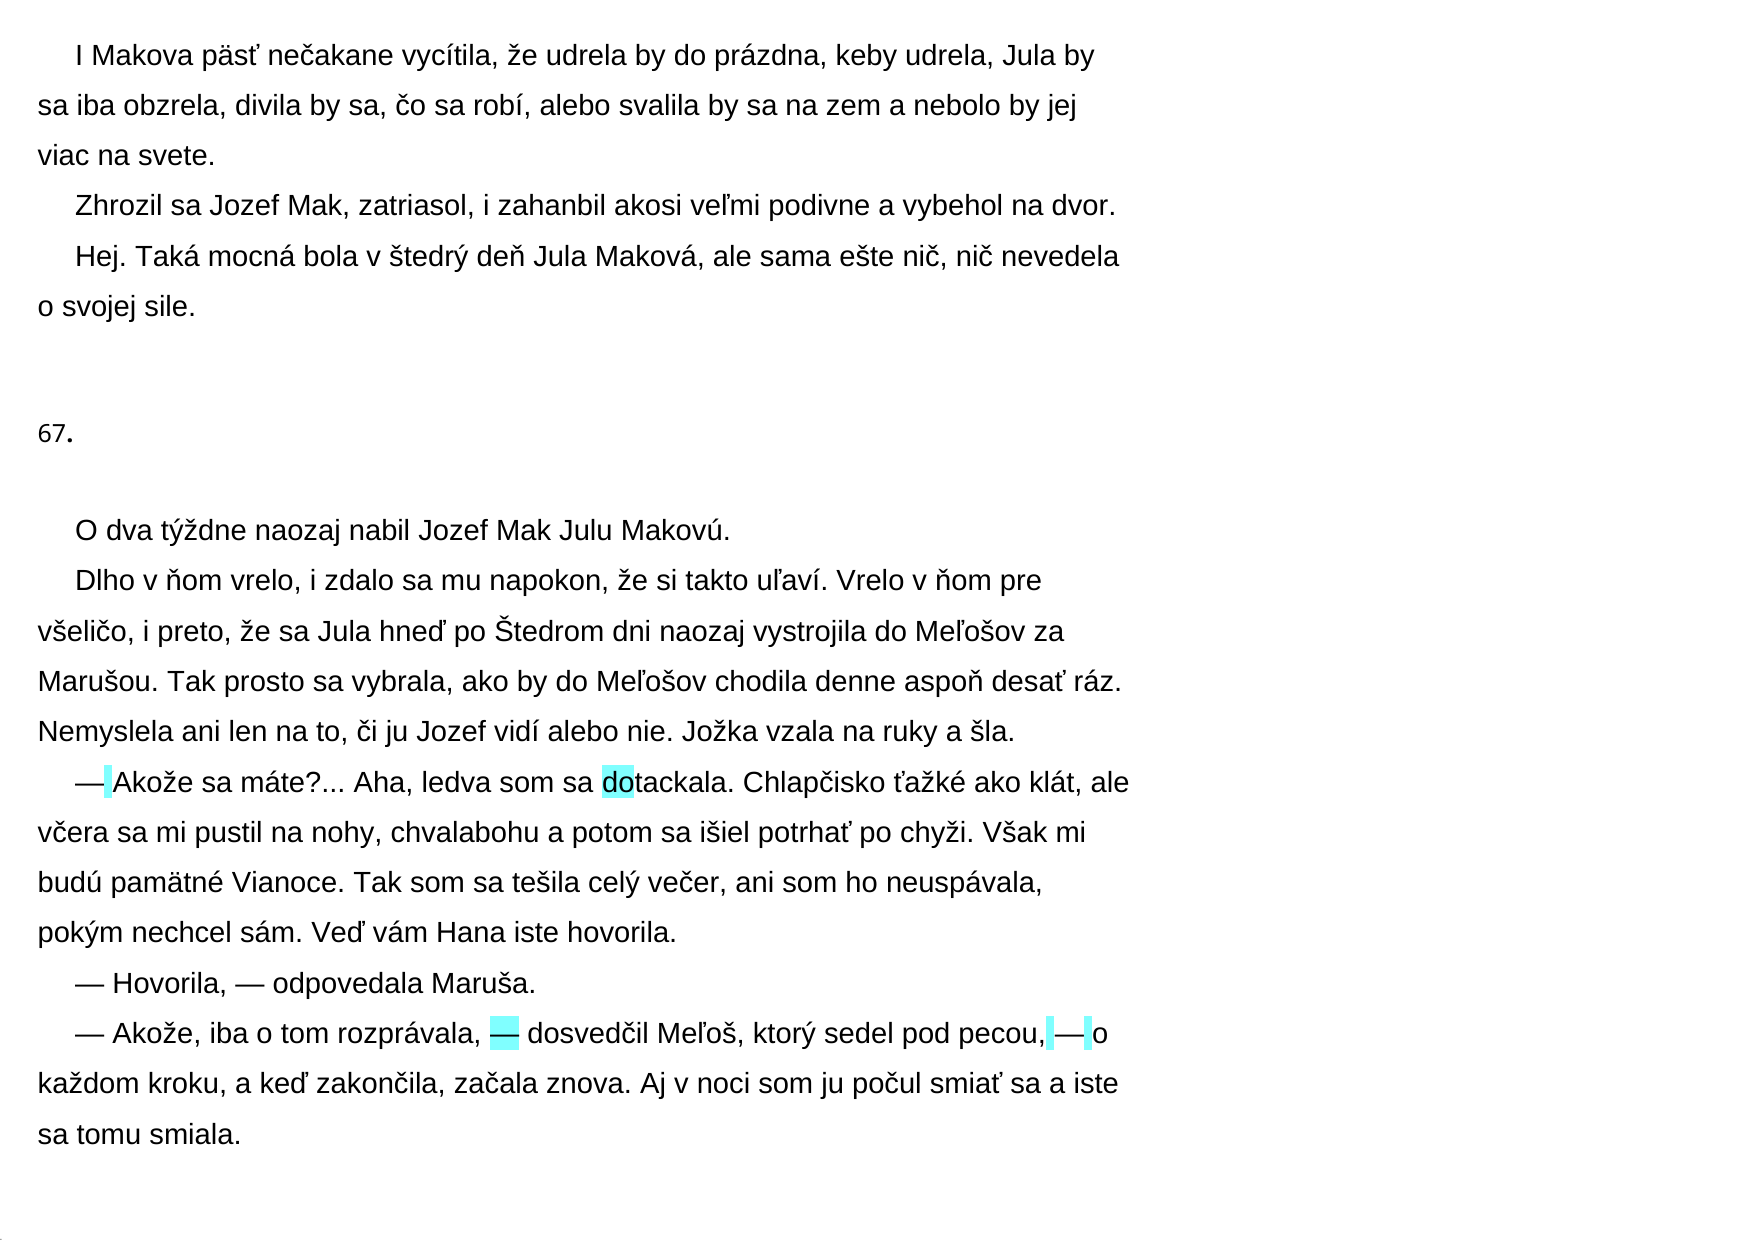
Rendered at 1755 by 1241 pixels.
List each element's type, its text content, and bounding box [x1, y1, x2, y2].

text Zhrozil sa Jozef Mak, zatriasol, i zahanbil akosi veľmi podivne a vybehol na dvor. [37, 188, 1130, 222]
text Hej. Taká mocná bola v štedrý deň Jula Maková, ale sama ešte nič, nič nevedela o svojej sile. [37, 239, 1130, 323]
text — Akože sa máte?... Aha, ledva som sa dotackala. Chlapčisko ťažké ako klát, ale včera sa mi pustil na nohy, chvalabohu a potom sa išiel potrhať po chyži. Však mi budú pamätné Vianoce. Tak som sa tešila celý večer, ani som ho neuspávala, pokým nechcel sám. Veď vám Hana iste hovorila. [37, 764, 1130, 949]
text O dva týždne naozaj nabil Jozef Mak Julu Makovú. [37, 513, 1130, 547]
text — Hovorila, — odpovedala Maruša. [37, 966, 1130, 999]
text I Makova päsť nečakane vycítila, že udrela by do prázdna, keby udrela, Jula by sa iba obzrela, divila by sa, čo sa robí, alebo svalila by sa na zem a nebolo by jej viac na svete. [37, 37, 1130, 172]
subtitle 67. [37, 415, 1130, 449]
text Dlho v ňom vrelo, i zdalo sa mu napokon, že si takto uľaví. Vrelo v ňom pre všeličo, i preto, že sa Jula hneď po Štedrom dni naozaj vystrojila do Meľošov za Marušou. Tak prosto sa vybrala, ako by do Meľošov chodila denne aspoň desať ráz. Nemyslela ani len na to, či ju Jozef vidí alebo nie. Jožka vzala na ruky a šla. [37, 563, 1130, 748]
text — Akože, iba o tom rozprávala, — dosvedčil Meľoš, ktorý sedel pod pecou, — o každom kroku, a keď zakončila, začala znova. Aj v noci som ju počul smiať sa a iste sa tomu smiala. [37, 1016, 1130, 1150]
